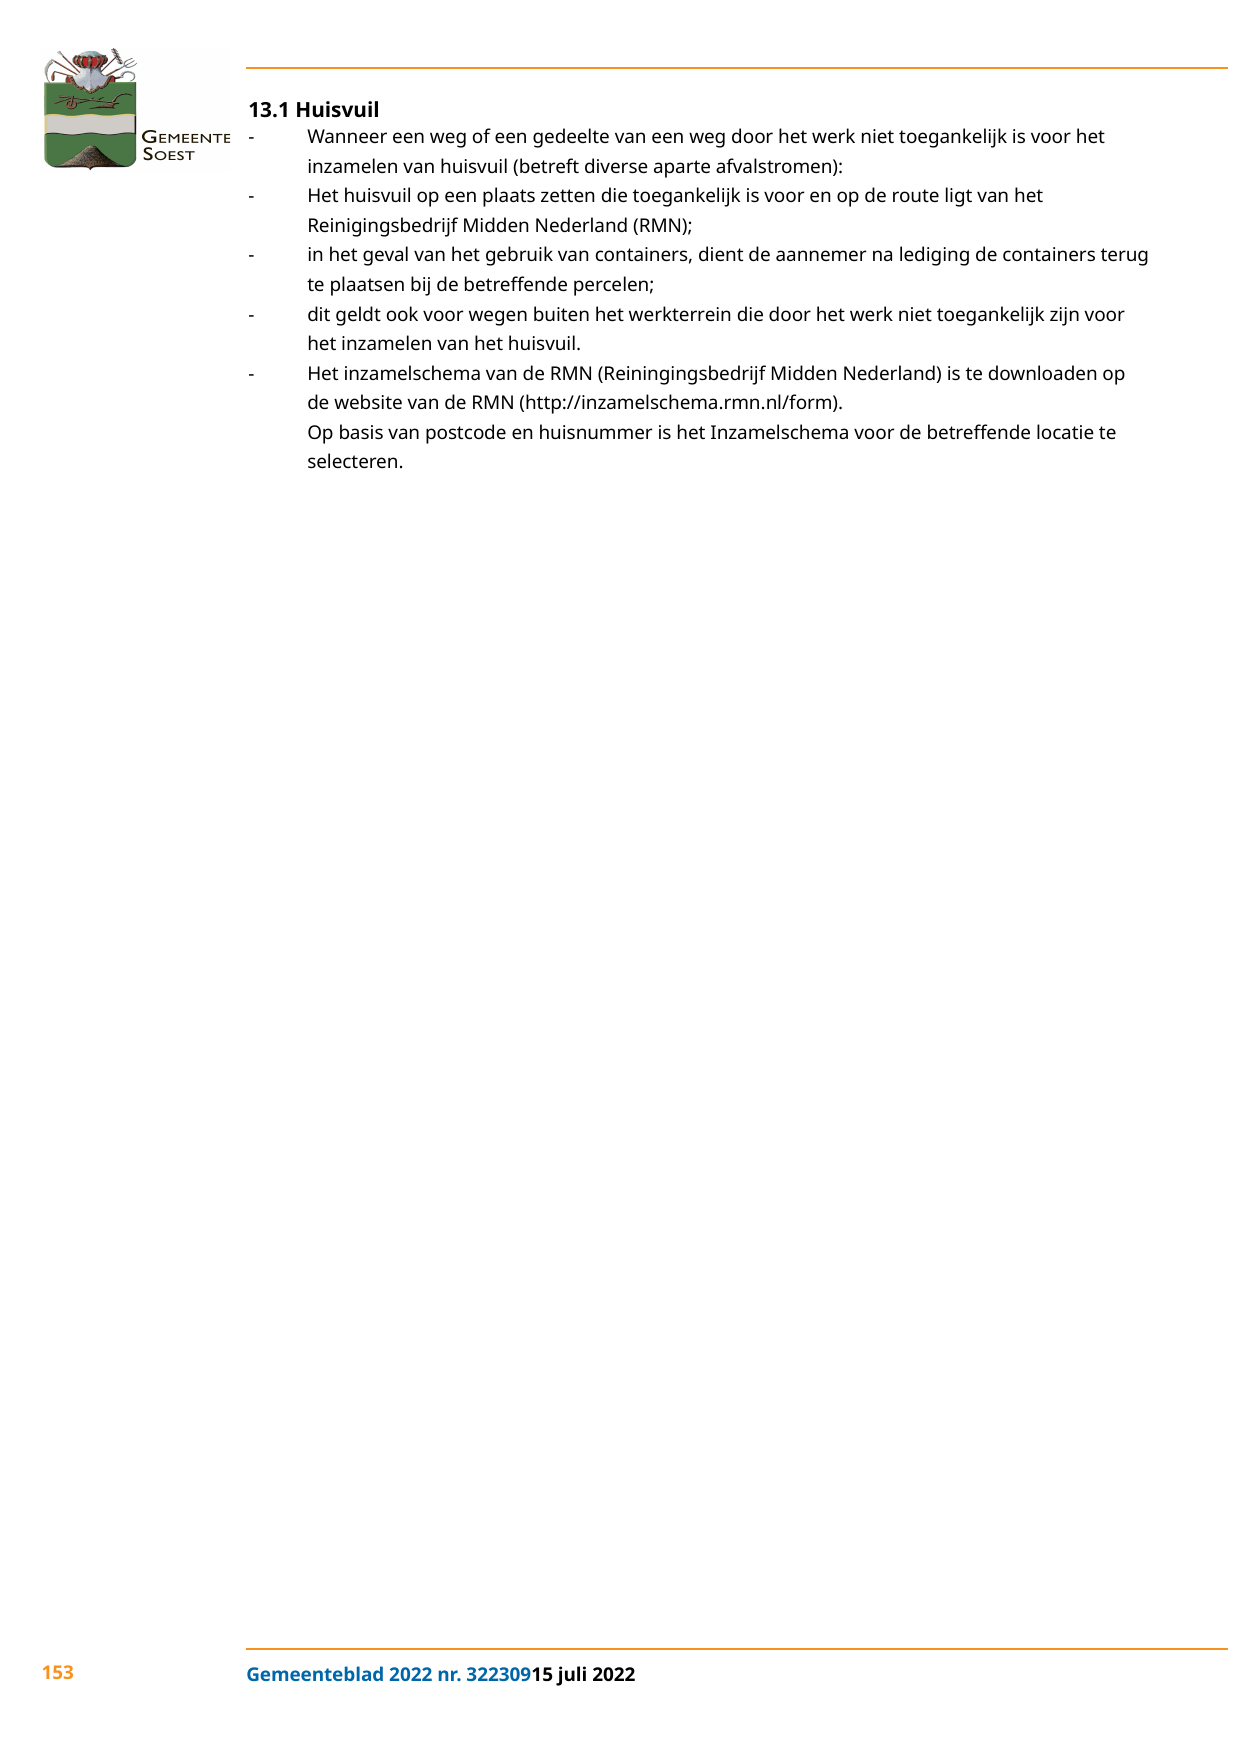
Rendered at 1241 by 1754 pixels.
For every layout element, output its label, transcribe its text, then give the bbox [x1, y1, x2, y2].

list Het huisvuil op een plaats zetten die toegankelijk is voor en op de route ligt van het Reinigingsbedrijf Midden Nederland (RMN); [248, 182, 1152, 238]
text 13.1 Huisvuil [248, 95, 1152, 123]
picture [41, 47, 231, 172]
list dit geldt ook voor wegen buiten het werkterrein die door het werk niet toegankelijk zijn voor het inzamelen van het huisvuil. [248, 301, 1152, 356]
list in het geval van het gebruik van containers, dient de aannemer na lediging de containers terug te plaatsen bij de betreffende percelen; [248, 242, 1152, 297]
list Het inzamelschema van de RMN (Reiningingsbedrijf Midden Nederland) is te downloaden op de website van de RMN (http://inzamelschema.rmn.nl/form). [248, 360, 1152, 415]
list Op basis van postcode en huisnummer is het Inzamelschema voor de betreffende locatie te selecteren. [248, 419, 1152, 474]
list Wanneer een weg of een gedeelte van een weg door het werk niet toegankelijk is voor het inzamelen van huisvuil (betreft diverse aparte afvalstromen): [248, 123, 1152, 178]
